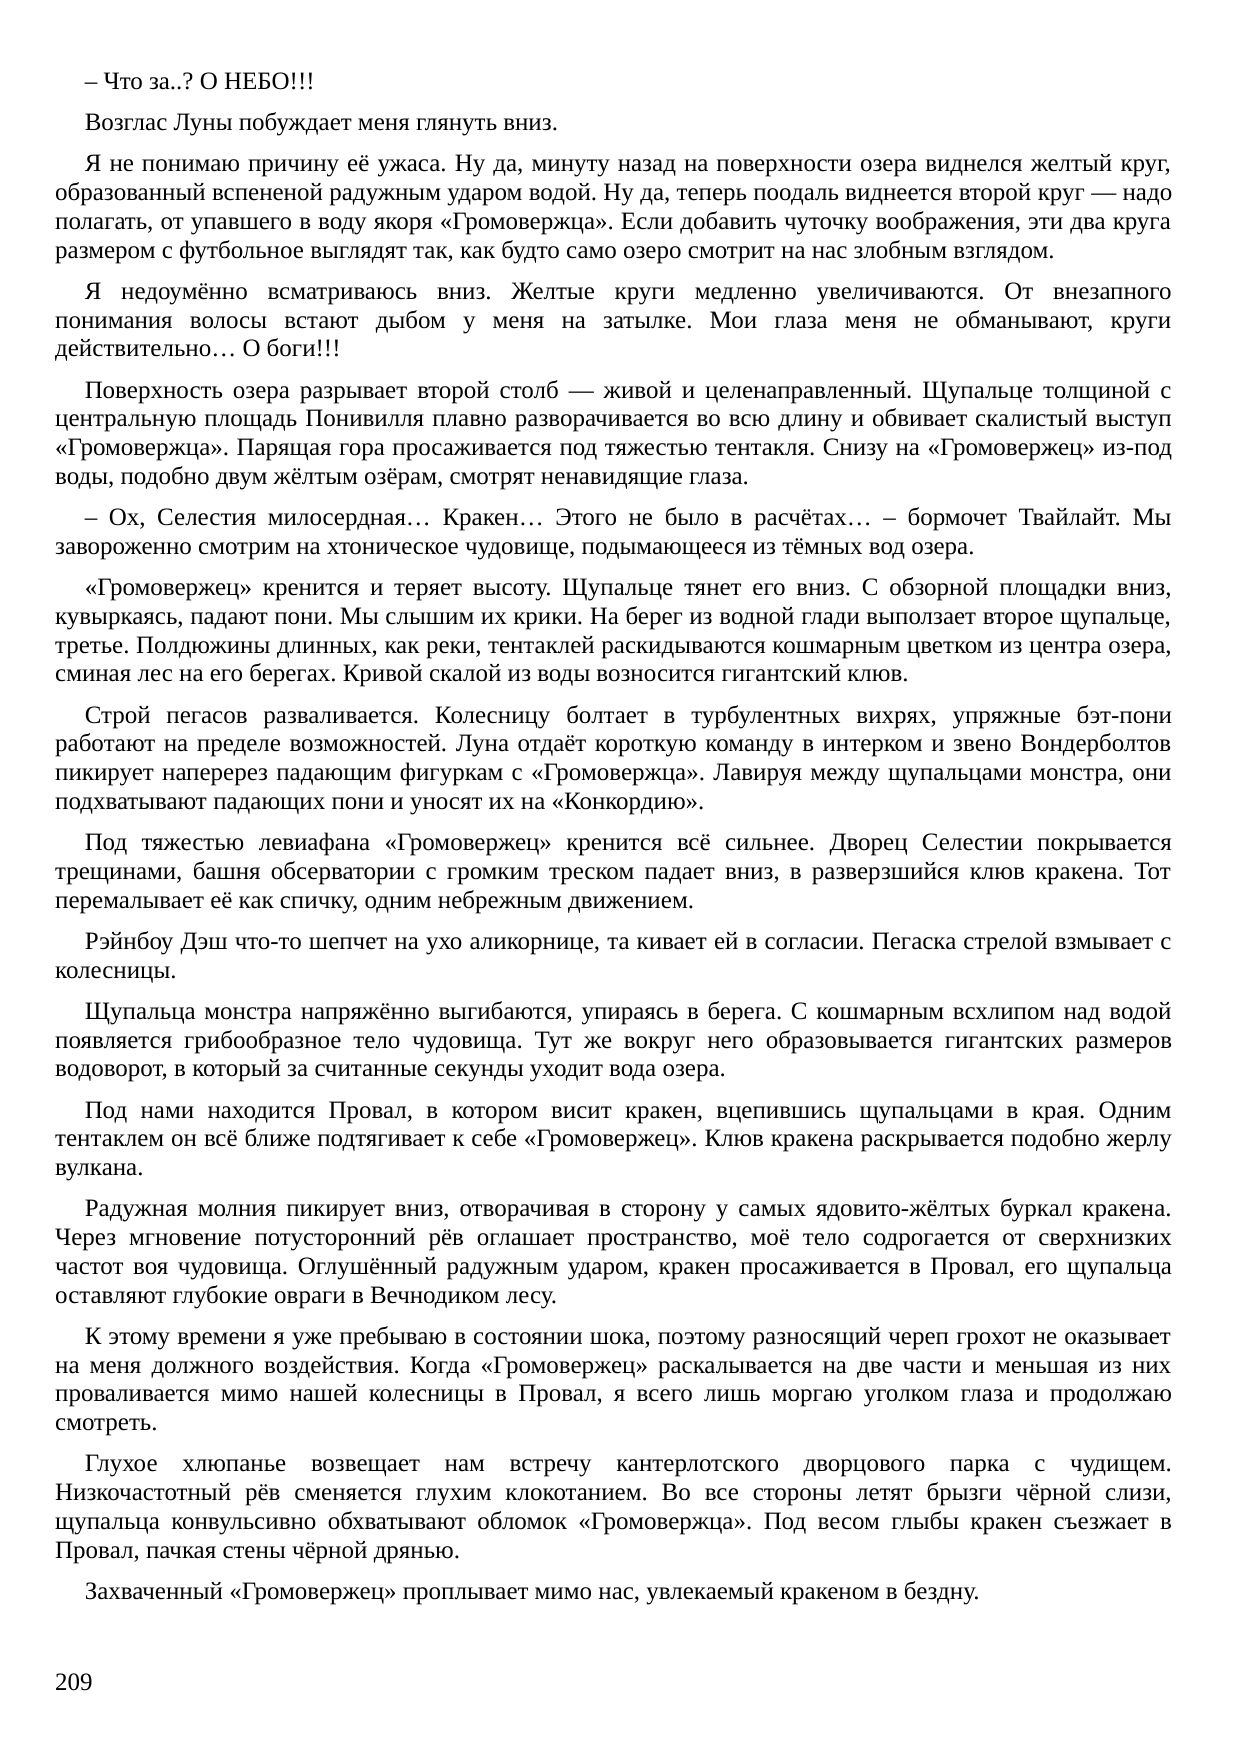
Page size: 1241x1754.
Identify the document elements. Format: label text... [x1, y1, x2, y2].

text Строй пегасов разваливается. Колесницу болтает в турбулентных вихрях, упряжные бэт-пони работают на пределе возможностей. Луна отдаёт короткую команду в интерком и звено Вондерболтов пикирует наперерез падающим фигуркам с «Громовержца». Лавируя между щупальцами монстра, они подхватывают падающих пони и уносят их на «Конкордию». [55, 700, 1173, 815]
text Рэйнбоу Дэш что-то шепчет на ухо аликорнице, та кивает ей в согласии. Пегаска стрелой взмывает с колесницы. [55, 926, 1173, 983]
text Захваченный «Громовержец» проплывает мимо нас, увлекаемый кракеном в бездну. [55, 1576, 1173, 1605]
text К этому времени я уже пребываю в состоянии шока, поэтому разносящий череп грохот не оказывает на меня должного воздействия. Когда «Громовержец» раскалывается на две части и меньшая из них проваливается мимо нашей колесницы в Провал, я всего лишь моргаю уголком глаза и продолжаю смотреть. [55, 1321, 1173, 1436]
text Глухое хлюпанье возвещает нам встречу кантерлотского дворцового парка с чудищем. Низкочастотный рёв сменяется глухим клокотанием. Во все стороны летят брызги чёрной слизи, щупальца конвульсивно обхватывают обломок «Громовержца». Под весом глыбы кракен съезжает в Провал, пачкая стены чёрной дрянью. [55, 1448, 1173, 1563]
text Под тяжестью левиафана «Громовержец» кренится всё сильнее. Дворец Селестии покрывается трещинами, башня обсерватории с громким треском падает вниз, в разверзшийся клюв кракена. Тот перемалывает её как спичку, одним небрежным движением. [55, 827, 1173, 913]
text – Ох, Селестия милосердная… Кракен… Этого не было в расчётах… – бормочет Твайлайт. Мы завороженно смотрим на хтоническое чудовище, подымающееся из тёмных вод озера. [55, 502, 1173, 560]
text Радужная молния пикирует вниз, отворачивая в сторону у самых ядовито-жёлтых буркал кракена. Через мгновение потусторонний рёв оглашает пространство, моё тело содрогается от сверхнизких частот воя чудовища. Оглушённый радужным ударом, кракен просаживается в Провал, его щупальца оставляют глубокие овраги в Вечнодиком лесу. [55, 1193, 1173, 1308]
text Под нами находится Провал, в котором висит кракен, вцепившись щупальцами в края. Одним тентаклем он всё ближе подтягивает к себе «Громовержец». Клюв кракена раскрывается подобно жерлу вулкана. [55, 1095, 1173, 1181]
text «Громовержец» кренится и теряет высоту. Щупальце тянет его вниз. С обзорной площадки вниз, кувыркаясь, падают пони. Мы слышим их крики. На берег из водной глади выползает второе щупальце, третье. Полдюжины длинных, как реки, тентаклей раскидываются кошмарным цветком из центра озера, сминая лес на его берегах. Кривой скалой из воды возносится гигантский клюв. [55, 572, 1173, 687]
text Я не понимаю причину её ужаса. Ну да, минуту назад на поверхности озера виднелся желтый круг, образованный вспененой радужным ударом водой. Ну да, теперь поодаль виднеется второй круг — надо полагать, от упавшего в воду якоря «Громовержца». Если добавить чуточку воображения, эти два круга размером с футбольное выглядят так, как будто само озеро смотрит на нас злобным взглядом. [55, 148, 1173, 263]
text – Что за..? О НЕБО!!! [55, 66, 1173, 95]
text Я недоумённо всматриваюсь вниз. Желтые круги медленно увеличиваются. От внезапного понимания волосы встают дыбом у меня на затылке. Мои глаза меня не обманывают, круги действительно… О боги!!! [55, 276, 1173, 362]
text Поверхность озера разрывает второй столб — живой и целенаправленный. Щупальце толщиной с центральную площадь Понивилля плавно разворачивается во всю длину и обвивает скалистый выступ «Громовержца». Парящая гора просаживается под тяжестью тентакля. Снизу на «Громовержец» из-под воды, подобно двум жёлтым озёрам, смотрят ненавидящие глаза. [55, 375, 1173, 490]
text Возглас Луны побуждает меня глянуть вниз. [55, 107, 1173, 136]
text Щупальца монстра напряжённо выгибаются, упираясь в берега. С кошмарным всхлипом над водой появляется грибообразное тело чудовища. Тут же вокруг него образовывается гигантских размеров водоворот, в который за считанные секунды уходит вода озера. [55, 996, 1173, 1082]
